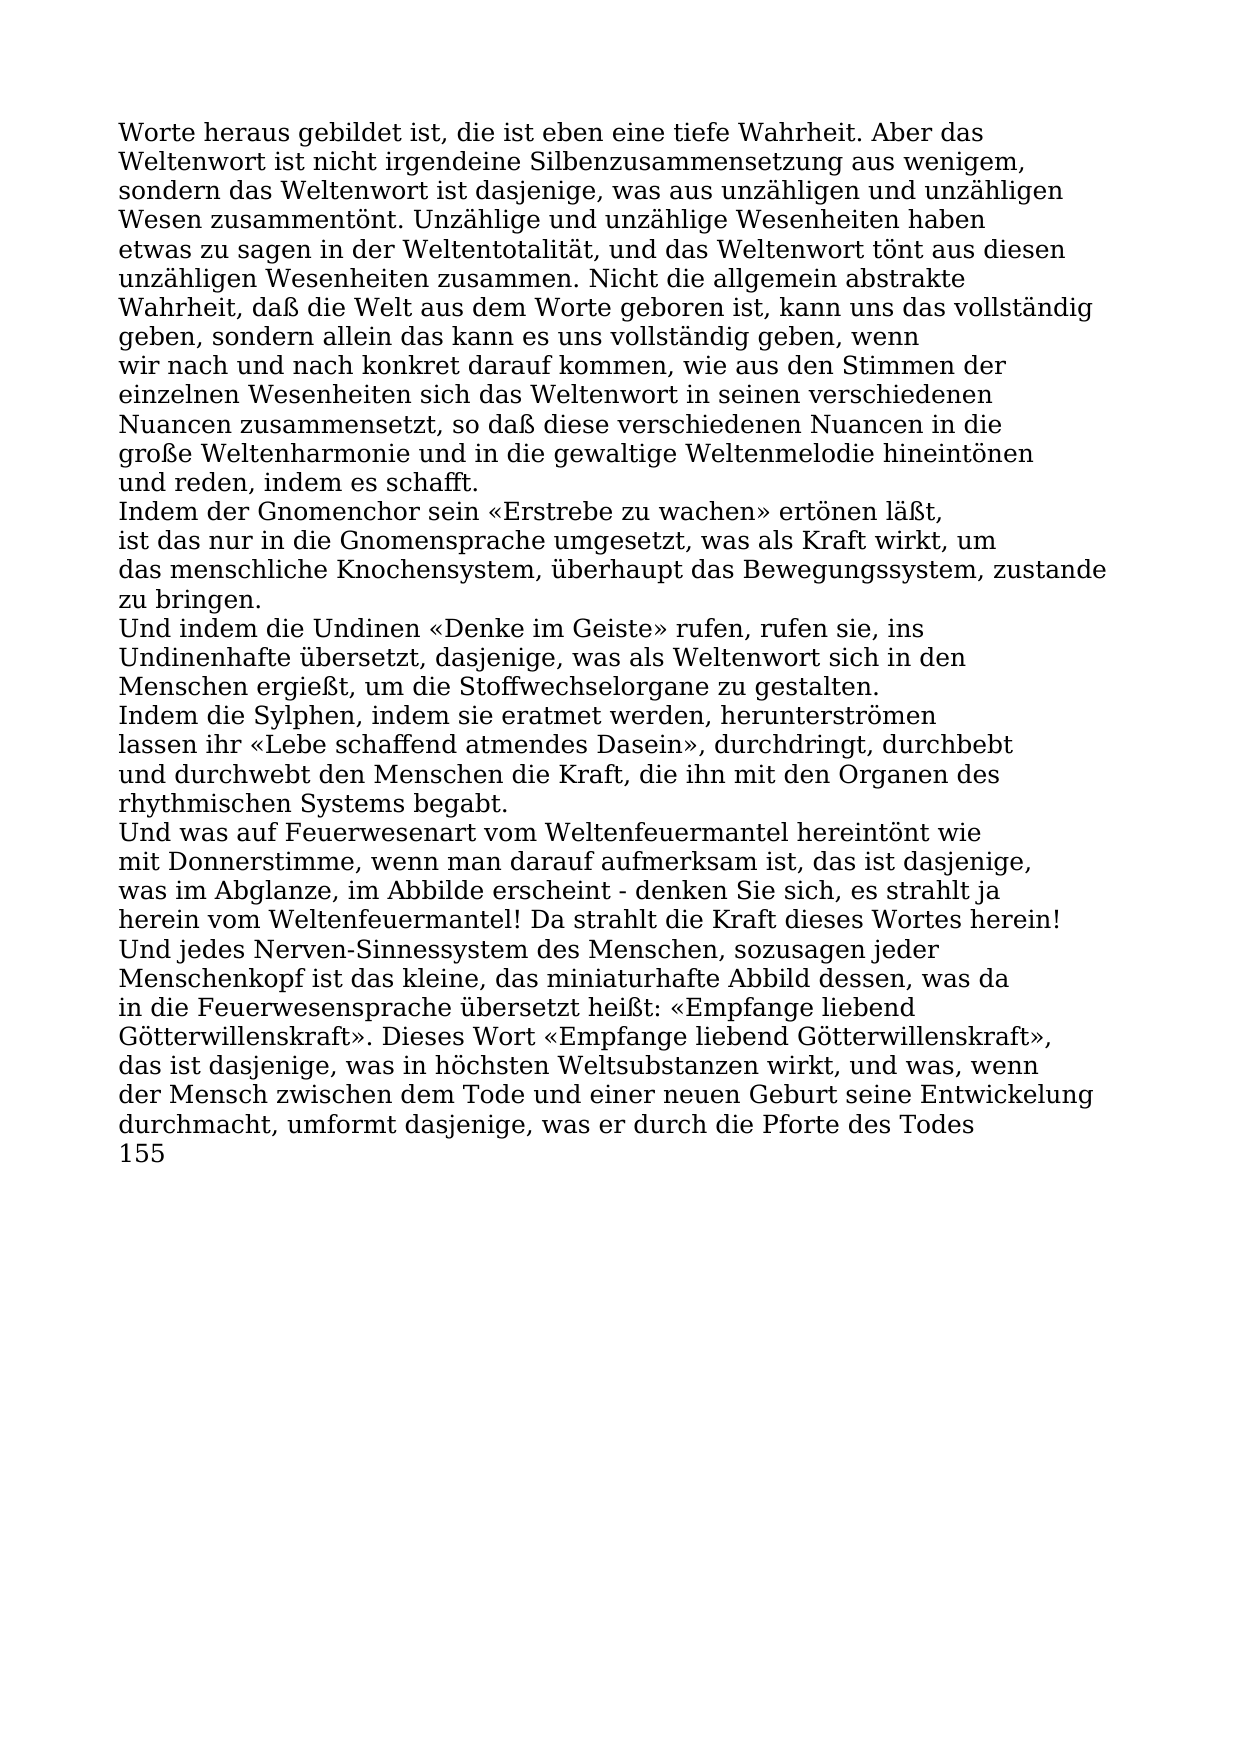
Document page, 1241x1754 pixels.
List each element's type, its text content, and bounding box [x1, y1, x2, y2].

text lassen ihr «Lebe schaffend atmendes Dasein», durchdringt, durchbebt [118, 731, 1122, 760]
text 155 [118, 1139, 1122, 1168]
text und durchwebt den Menschen die Kraft, die ihn mit den Organen des [118, 760, 1122, 789]
text Undinenhafte übersetzt, dasjenige, was als Weltenwort sich in den [118, 643, 1122, 672]
text große Weltenharmonie und in die gewaltige Weltenmelodie hineintönen [118, 439, 1122, 468]
text einzelnen Wesenheiten sich das Weltenwort in seinen verschiedenen [118, 381, 1122, 410]
text ist das nur in die Gnomensprache umgesetzt, was als Kraft wirkt, um [118, 526, 1122, 556]
text etwas zu sagen in der Weltentotalität, und das Weltenwort tönt aus diesen unzähligen Wesenheiten zusammen. Nicht die allgemein abstrakte [118, 235, 1122, 293]
text Worte heraus gebildet ist, die ist eben eine tiefe Wahrheit. Aber das [118, 118, 1122, 147]
text und reden, indem es schafft. [118, 468, 1122, 497]
text Weltenwort ist nicht irgendeine Silbenzusammensetzung aus wenigem, [118, 147, 1122, 176]
text Wahrheit, daß die Welt aus dem Worte geboren ist, kann uns das vollständig geben, sondern allein das kann es uns vollständig geben, wenn [118, 293, 1122, 351]
text Indem der Gnomenchor sein «Erstrebe zu wachen» ertönen läßt, [118, 497, 1122, 526]
text Nuancen zusammensetzt, so daß diese verschiedenen Nuancen in die [118, 410, 1122, 439]
text Menschen ergießt, um die Stoffwechselorgane zu gestalten. [118, 672, 1122, 701]
text in die Feuerwesensprache übersetzt heißt: «Empfange liebend Götterwillenskraft». Dieses Wort «Empfange liebend Götterwillenskraft», [118, 993, 1122, 1051]
text Indem die Sylphen, indem sie eratmet werden, herunterströmen [118, 701, 1122, 731]
text rhythmischen Systems begabt. [118, 789, 1122, 818]
text Und was auf Feuerwesenart vom Weltenfeuermantel hereintönt wie [118, 818, 1122, 847]
text was im Abglanze, im Abbilde erscheint - denken Sie sich, es strahlt ja [118, 876, 1122, 906]
text Menschenkopf ist das kleine, das miniaturhafte Abbild dessen, was da [118, 964, 1122, 993]
text mit Donnerstimme, wenn man darauf aufmerksam ist, das ist dasjenige, [118, 847, 1122, 876]
text sondern das Weltenwort ist dasjenige, was aus unzähligen und unzähligen Wesen zusammentönt. Unzählige und unzählige Wesenheiten haben [118, 176, 1122, 235]
text das menschliche Knochensystem, überhaupt das Bewegungssystem, zustande zu bringen. [118, 556, 1122, 614]
text herein vom Weltenfeuermantel! Da strahlt die Kraft dieses Wortes herein! Und jedes Nerven-Sinnessystem des Menschen, sozusagen jeder [118, 906, 1122, 964]
text wir nach und nach konkret darauf kommen, wie aus den Stimmen der [118, 351, 1122, 381]
text das ist dasjenige, was in höchsten Weltsubstanzen wirkt, und was, wenn [118, 1051, 1122, 1081]
text der Mensch zwischen dem Tode und einer neuen Geburt seine Entwickelung durchmacht, umformt dasjenige, was er durch die Pforte des Todes [118, 1081, 1122, 1139]
text Und indem die Undinen «Denke im Geiste» rufen, rufen sie, ins [118, 614, 1122, 643]
